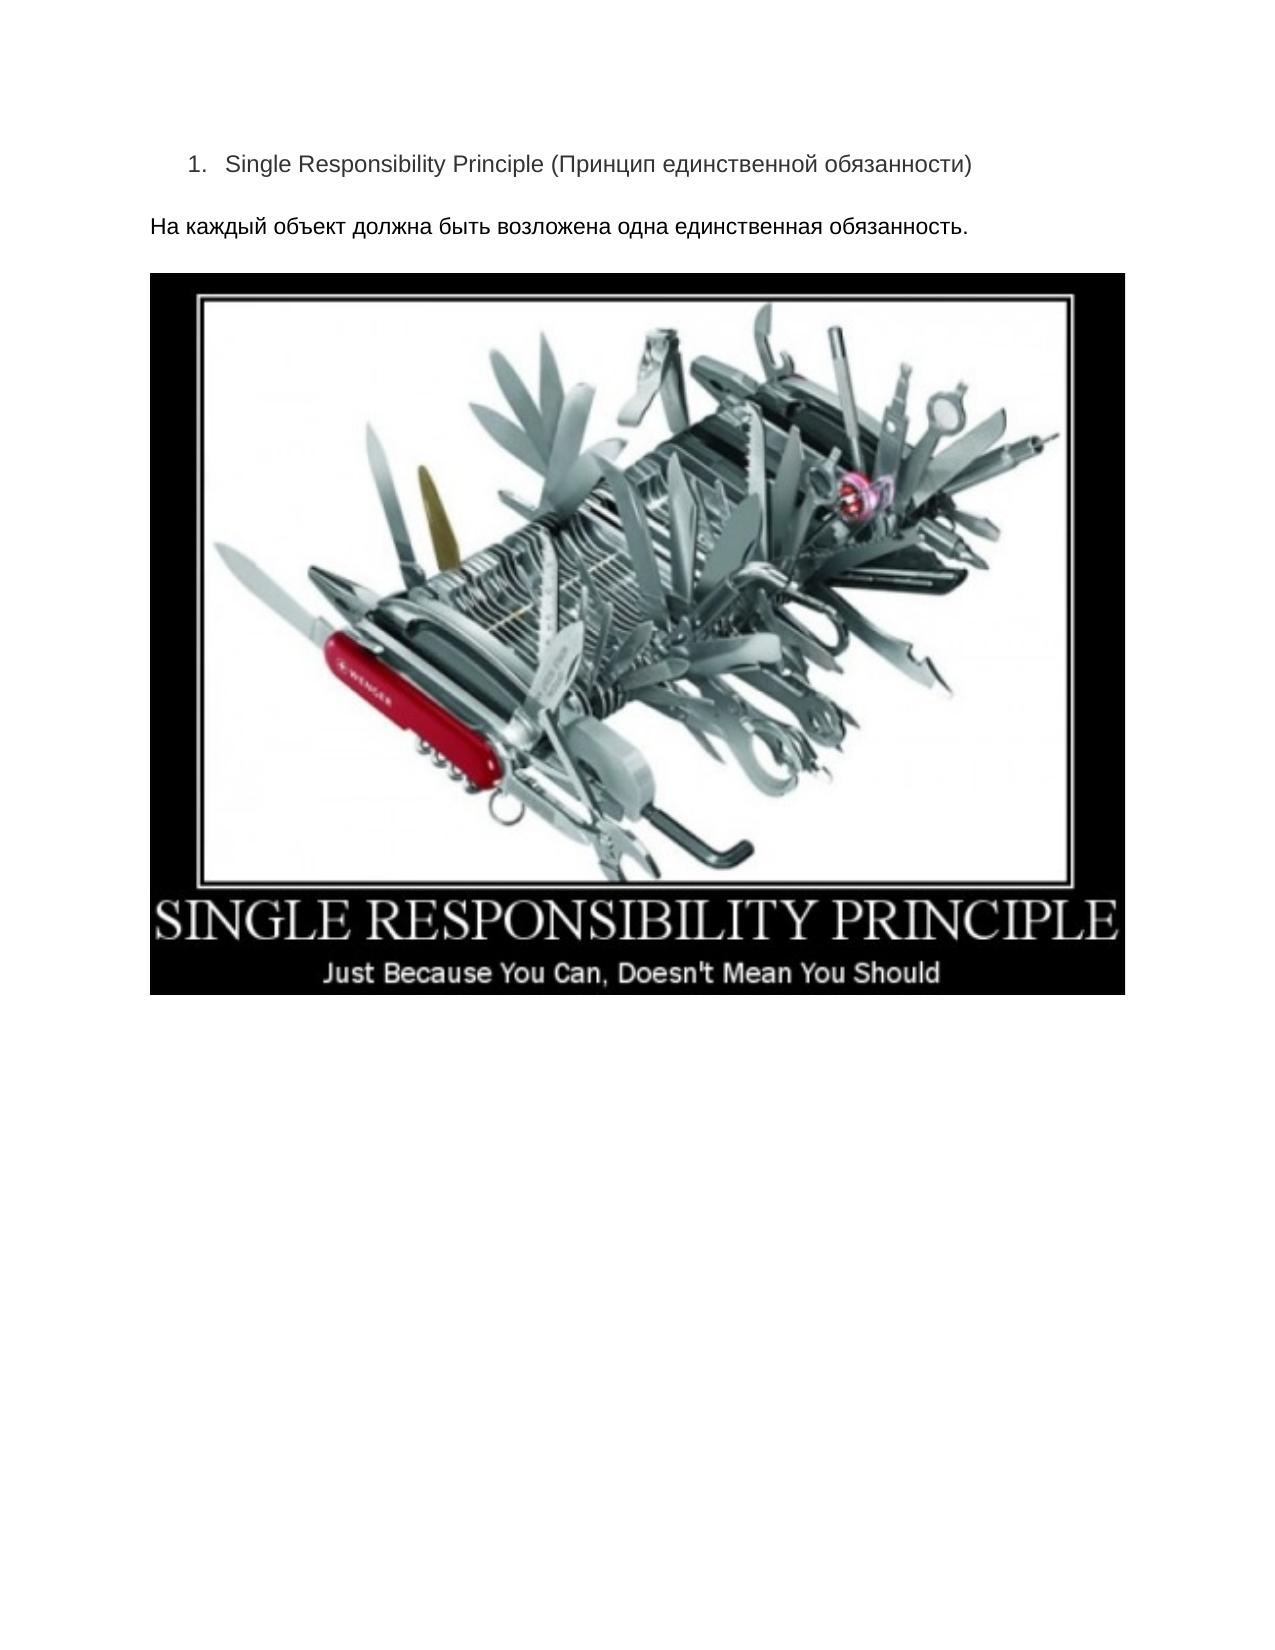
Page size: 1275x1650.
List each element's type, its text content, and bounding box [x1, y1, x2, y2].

list Single Responsibility Principle (Принцип единственной обязанности) [187, 150, 1125, 178]
text На каждый объект должна быть возложена одна единственная обязанность. [150, 213, 1125, 240]
picture [150, 273, 1125, 995]
